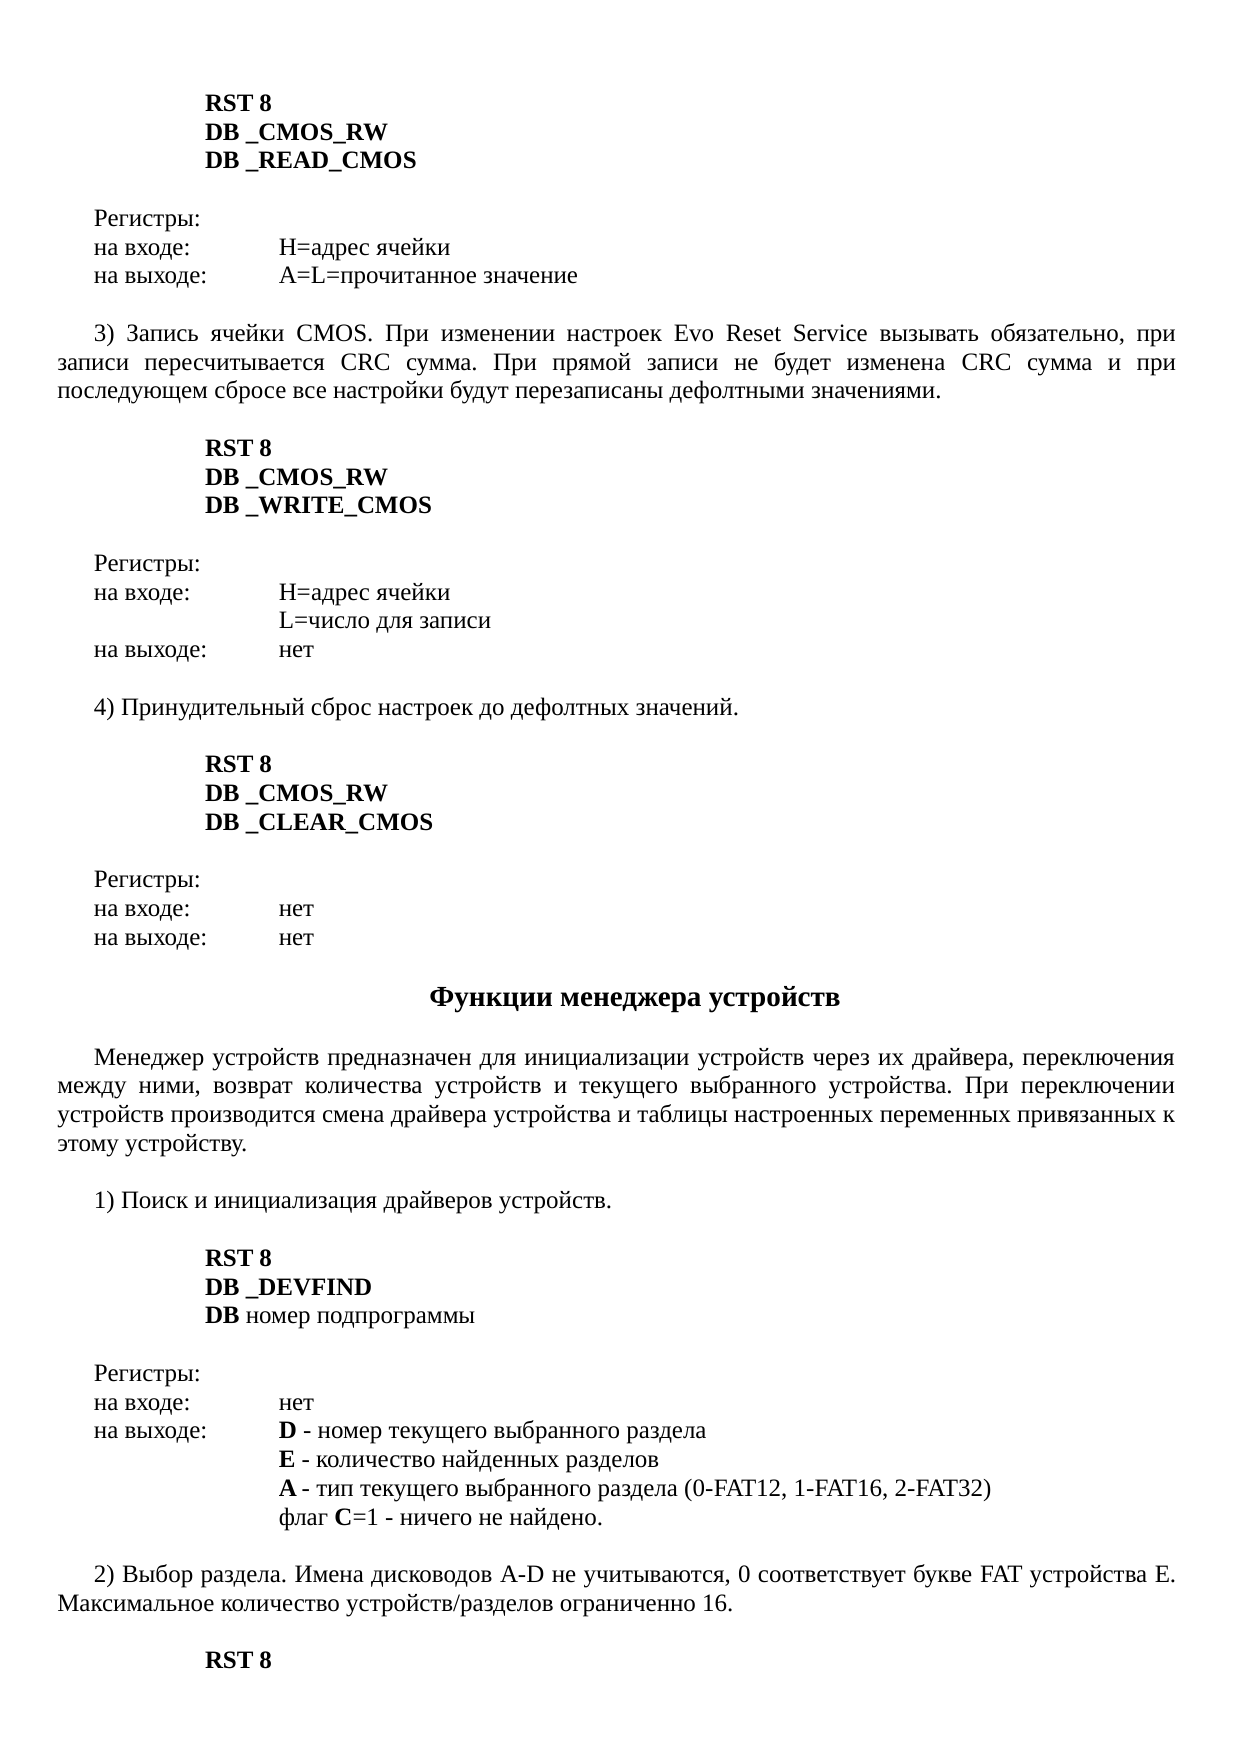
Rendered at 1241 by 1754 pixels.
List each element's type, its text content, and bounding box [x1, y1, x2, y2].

text на выходе: нет [57, 634, 1176, 663]
text на входе: нет [57, 1387, 1176, 1415]
text на выходе: нет [57, 922, 1176, 951]
text Регистры: [57, 1358, 1176, 1387]
text Функции менеджера устройств [57, 979, 1176, 1013]
text A - тип текущего выбранного раздела (0-FAT12, 1-FAT16, 2-FAT32) [57, 1473, 1176, 1502]
text DB _CLEAR_CMOS [57, 807, 1176, 836]
text флаг C=1 - ничего не найдено. [57, 1502, 1176, 1530]
text E - количество найденных разделов [57, 1444, 1176, 1473]
text DB _WRITE_CMOS [57, 491, 1176, 519]
text RST 8 [57, 1645, 1176, 1674]
text DB _READ_CMOS [57, 146, 1176, 174]
text DB _CMOS_RW [57, 462, 1176, 491]
text DB _CMOS_RW [57, 778, 1176, 807]
text на входе: нет [57, 893, 1176, 922]
text Регистры: [57, 864, 1176, 893]
text 2) Выбор раздела. Имена дисководов A-D не учитываются, 0 соответствует букве FAT устройства E. Максимальное количество устройств/разделов ограниченно 16. [57, 1559, 1176, 1617]
text RST 8 [57, 749, 1176, 778]
text Менеджер устройств предназначен для инициализации устройств через их драйвера, переключения между ними, возврат количества устройств и текущего выбранного устройства. При переключении устройств производится смена драйвера устройства и таблицы настроенных переменных привязанных к этому устройству. [57, 1042, 1176, 1157]
text DB _CMOS_RW [57, 117, 1176, 146]
text DB номер подпрограммы [57, 1300, 1176, 1329]
text Регистры: [57, 203, 1176, 232]
text DB _DEVFIND [57, 1272, 1176, 1300]
text 3) Запись ячейки CMOS. При изменении настроек Evo Reset Service вызывать обязательно, при записи пересчитывается CRC сумма. При прямой записи не будет изменена CRC сумма и при последующем сбросе все настройки будут перезаписаны дефолтными значениями. [57, 318, 1176, 404]
text на выходе: D - номер текущего выбранного раздела [57, 1415, 1176, 1444]
text 4) Принудительный сброс настроек до дефолтных значений. [57, 692, 1176, 721]
text RST 8 [57, 433, 1176, 462]
text RST 8 [57, 88, 1176, 117]
text на входе: H=адрес ячейки [57, 577, 1176, 606]
text на входе: H=адрес ячейки [57, 232, 1176, 261]
text на выходе: A=L=прочитанное значение [57, 261, 1176, 289]
text RST 8 [57, 1243, 1176, 1272]
text 1) Поиск и инициализация драйверов устройств. [57, 1185, 1176, 1214]
text Регистры: [57, 548, 1176, 577]
text L=число для записи [57, 606, 1176, 634]
